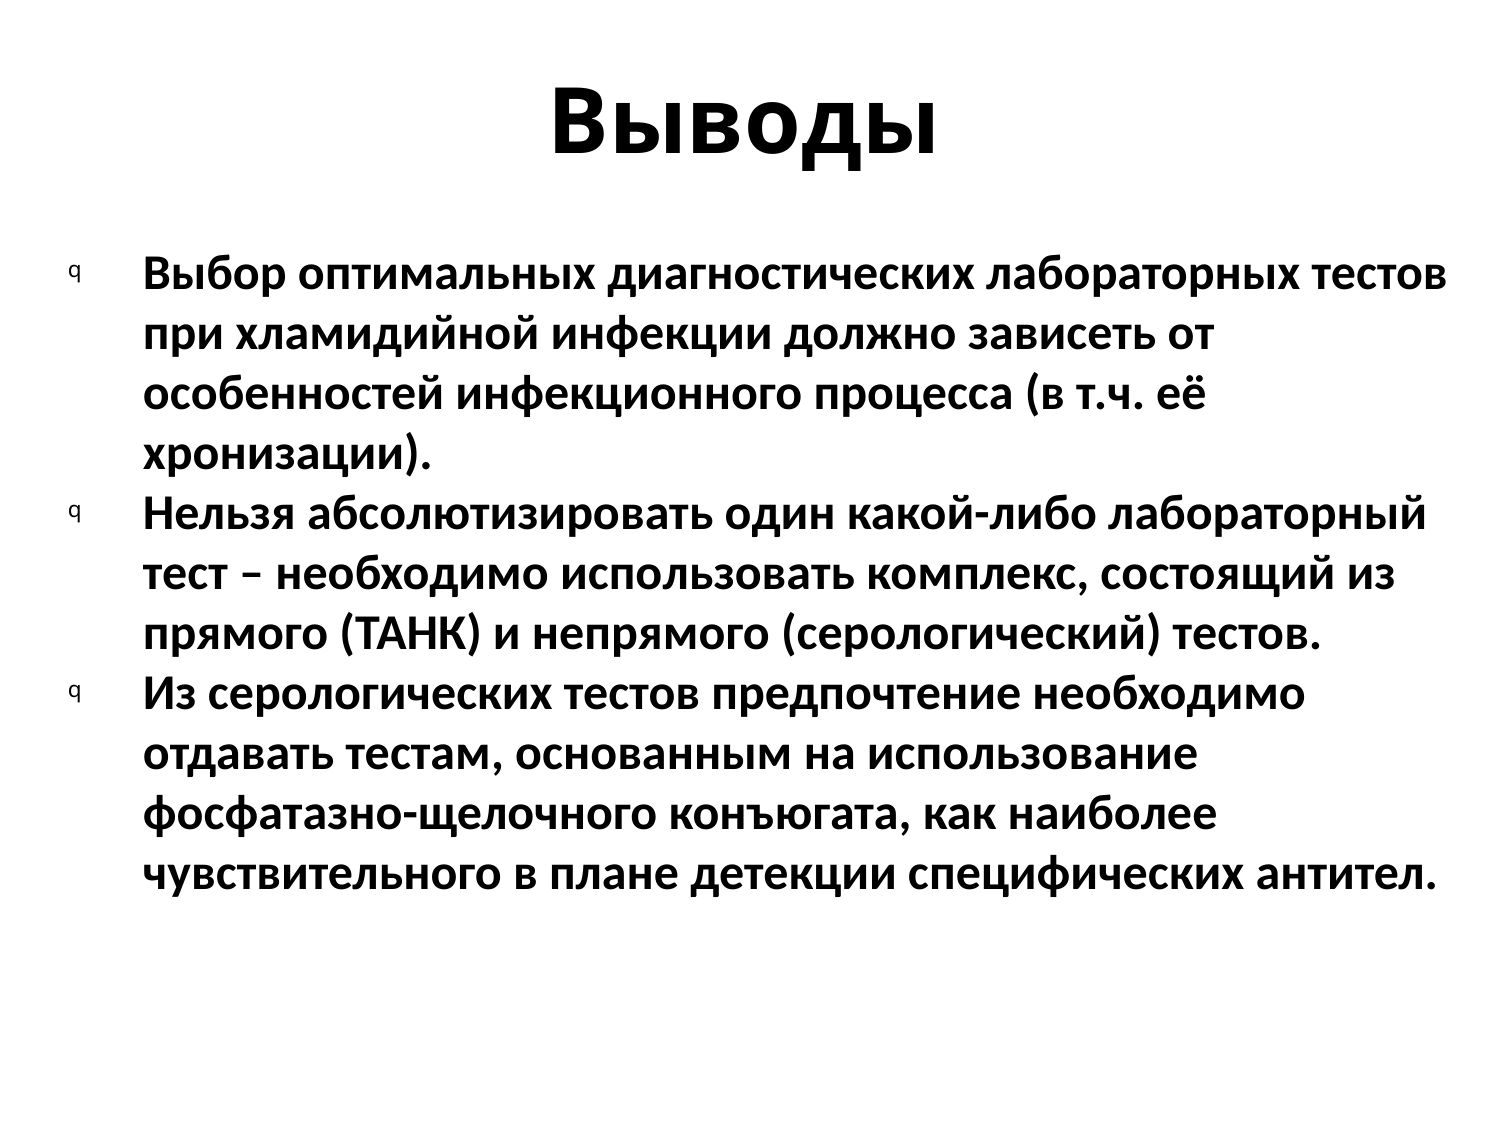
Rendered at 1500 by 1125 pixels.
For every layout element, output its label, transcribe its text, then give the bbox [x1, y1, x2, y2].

subtitle Выбор оптимальных диагностических лабораторных тестов при хламидийной инфекции должно зависеть от особенностей инфекционного процесса (в т.ч. её хронизации). Нельзя абсолютизировать один какой-либо лабораторный тест – необходимо использовать комплекс, состоящий из прямого (ТАНК) и непрямого (серологический) тестов. Из серологических тестов предпочтение необходимо отдавать тестам, основанным на использование фосфатазно-щелочного конъюгата, как наиболее чувствительного в плане детекции специфических антител. [53, 231, 1471, 1071]
title Выводы [53, 54, 1436, 185]
